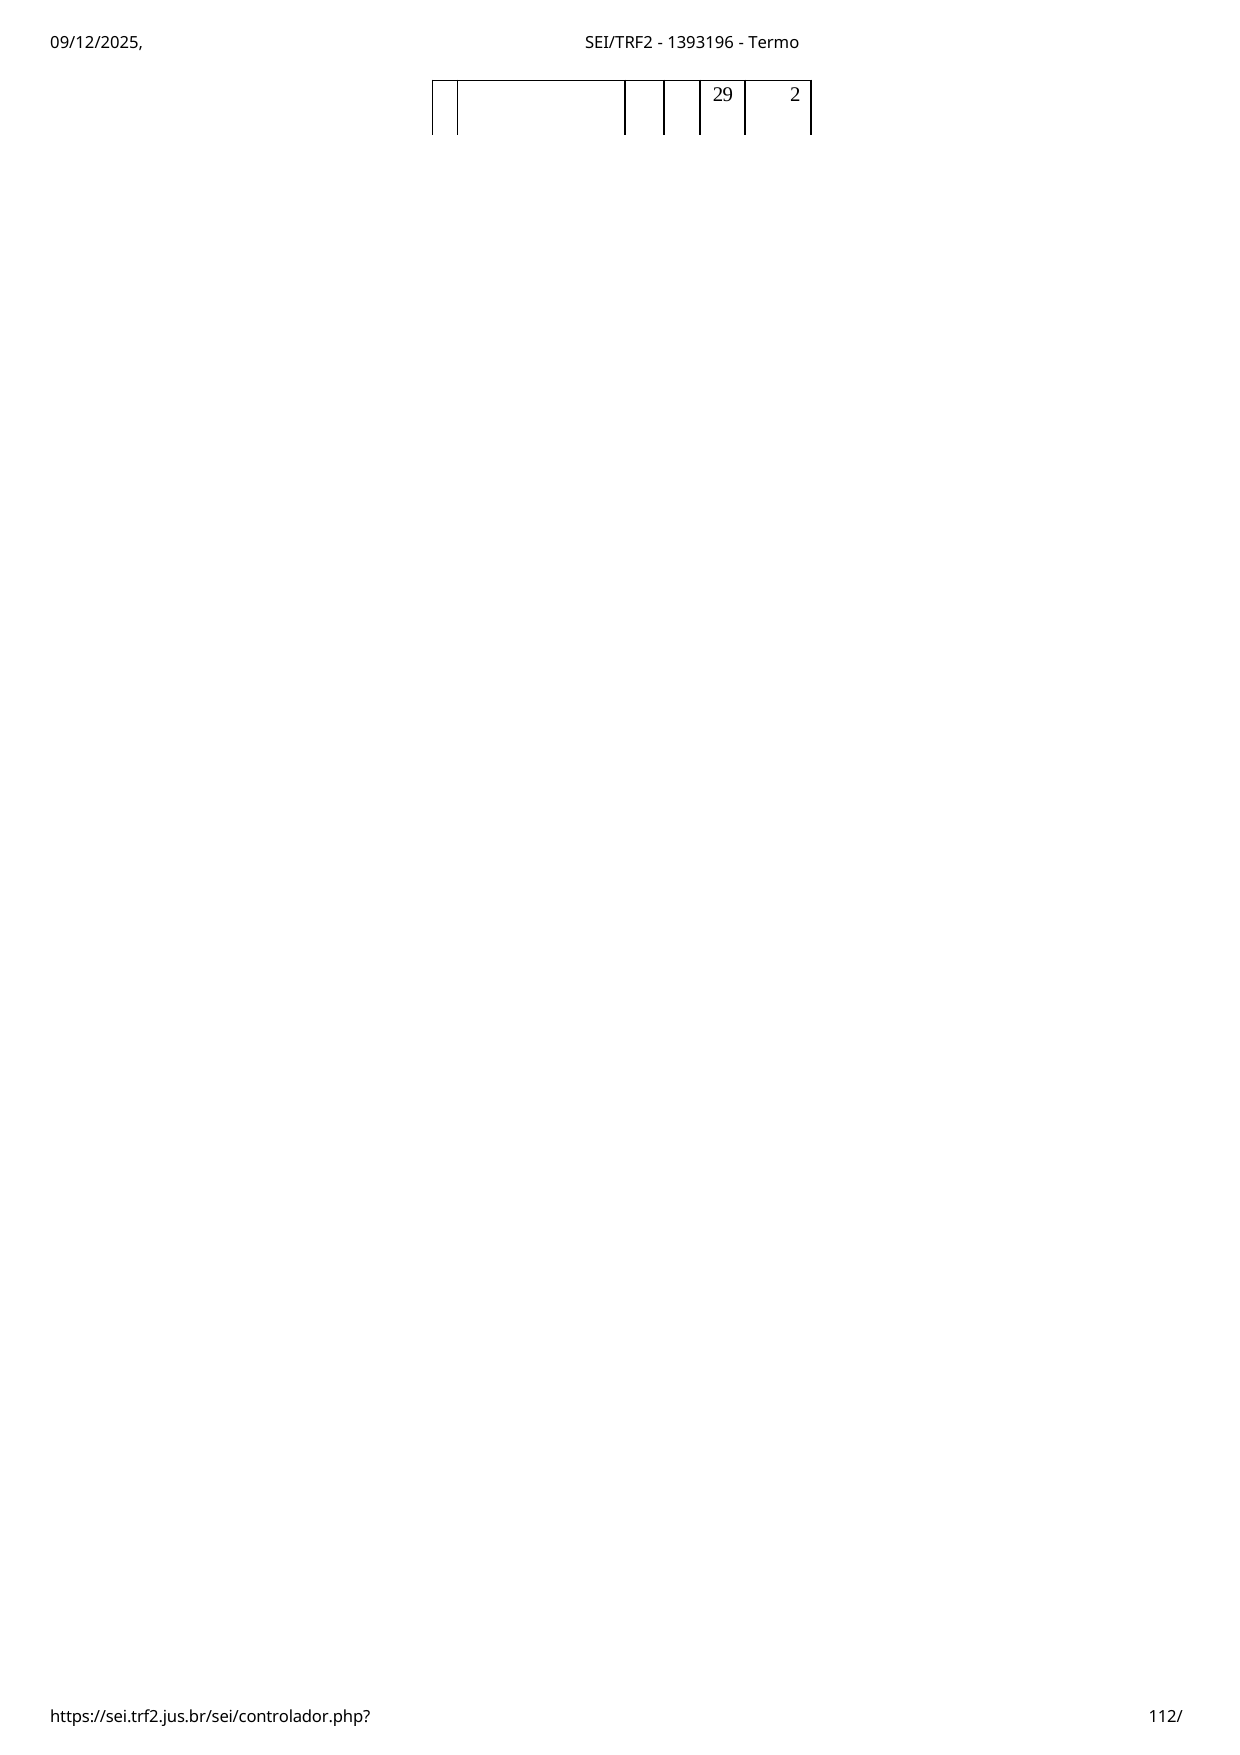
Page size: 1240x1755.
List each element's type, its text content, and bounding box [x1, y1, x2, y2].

table_cell 29 [701, 81, 744, 134]
table_cell [458, 81, 624, 134]
table_cell [626, 81, 663, 134]
table_cell [665, 81, 699, 134]
table_cell [433, 81, 457, 134]
table_cell 2 [746, 81, 810, 134]
